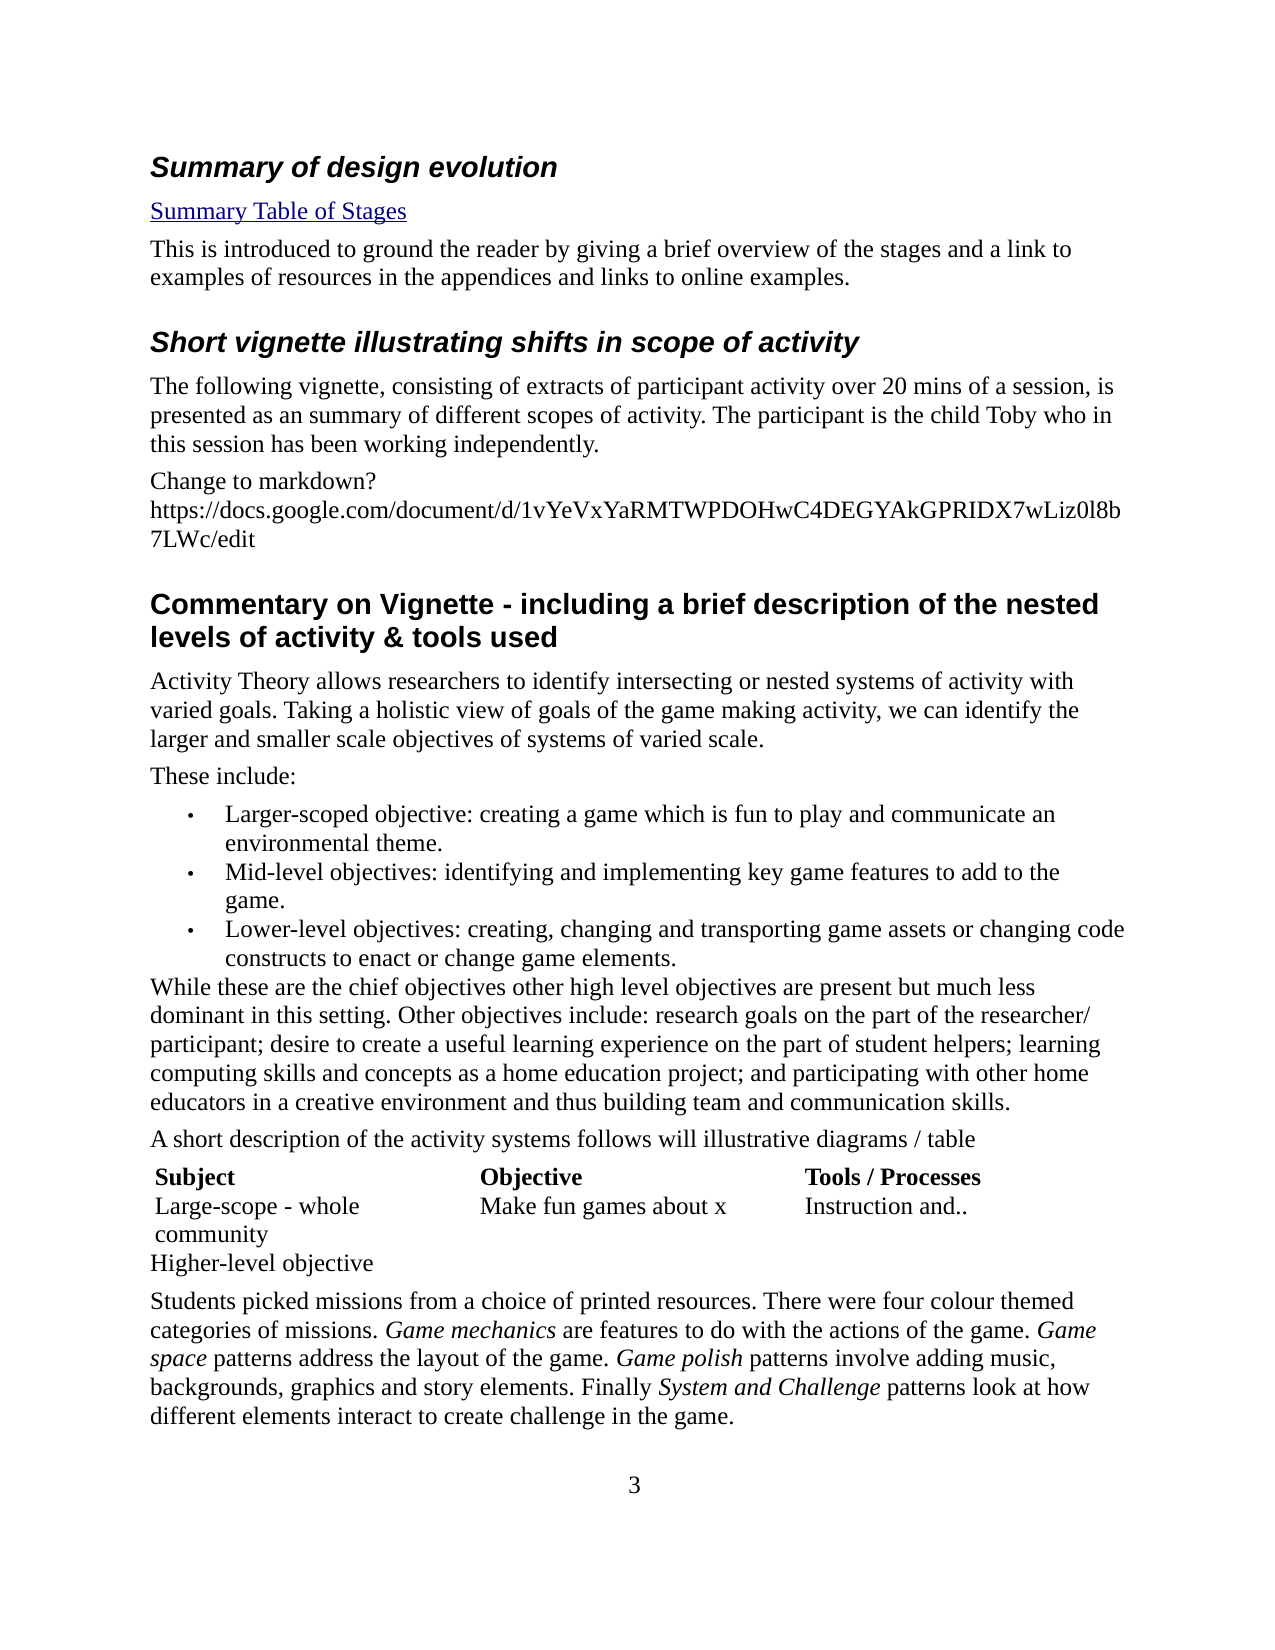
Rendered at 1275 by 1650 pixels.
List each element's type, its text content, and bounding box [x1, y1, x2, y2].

text Activity Theory allows researchers to identify intersecting or nested systems of activity with varied goals. Taking a holistic view of goals of the game making activity, we can identify the larger and smaller scale objectives of systems of varied scale. [150, 666, 1125, 752]
text Change to markdown? https://docs.google.com/document/d/1vYeVxYaRMTWPDOHwC4DEGYAkGPRIDX7wLiz0l8b7LWc/edit [150, 466, 1125, 553]
text Students picked missions from a choice of printed resources. There were four colour themed categories of missions. Game mechanics are features to do with the actions of the game. Game space patterns address the layout of the game. Game polish patterns involve adding music, backgrounds, graphics and story elements. Finally System and Challenge patterns look at how different elements interact to create challenge in the game. [150, 1286, 1125, 1430]
table_header Objective [475, 1162, 800, 1191]
table_header Subject [150, 1162, 475, 1191]
subtitle Summary of design evolution [150, 150, 1125, 183]
text Higher-level objective [150, 1248, 1125, 1277]
text A short description of the activity systems follows will illustrative diagrams / table [150, 1124, 1125, 1153]
table_header Tools / Processes [800, 1162, 1125, 1191]
subtitle Commentary on Vignette - including a brief description of the nested levels of activity & tools used [150, 587, 1125, 654]
subtitle Short vignette illustrating shifts in scope of activity [150, 325, 1125, 359]
list Lower-level objectives: creating, changing and transporting game assets or changing code constructs to enact or change game elements. [187, 914, 1125, 972]
text Summary Table of Stages [150, 196, 1125, 225]
list Larger-scoped objective: creating a game which is fun to play and communicate an environmental theme. [187, 799, 1125, 857]
text While these are the chief objectives other high level objectives are present but much less dominant in this setting. Other objectives include: research goals on the part of the researcher/ participant; desire to create a useful learning experience on the part of student helpers; learning computing skills and concepts as a home education project; and participating with other home educators in a creative environment and thus building team and communication skills. [150, 972, 1125, 1115]
table_cell Make fun games about x [475, 1191, 800, 1248]
table_cell Instruction and.. [800, 1191, 1125, 1248]
text This is introduced to ground the reader by giving a brief overview of the stages and a link to examples of resources in the appendices and links to online examples. [150, 234, 1125, 291]
list Mid-level objectives: identifying and implementing key game features to add to the game. [187, 857, 1125, 914]
text These include: [150, 761, 1125, 790]
table_cell Large-scope - whole community [150, 1191, 475, 1248]
text The following vignette, consisting of extracts of participant activity over 20 mins of a session, is presented as an summary of different scopes of activity. The participant is the child Toby who in this session has been working independently. [150, 371, 1125, 457]
